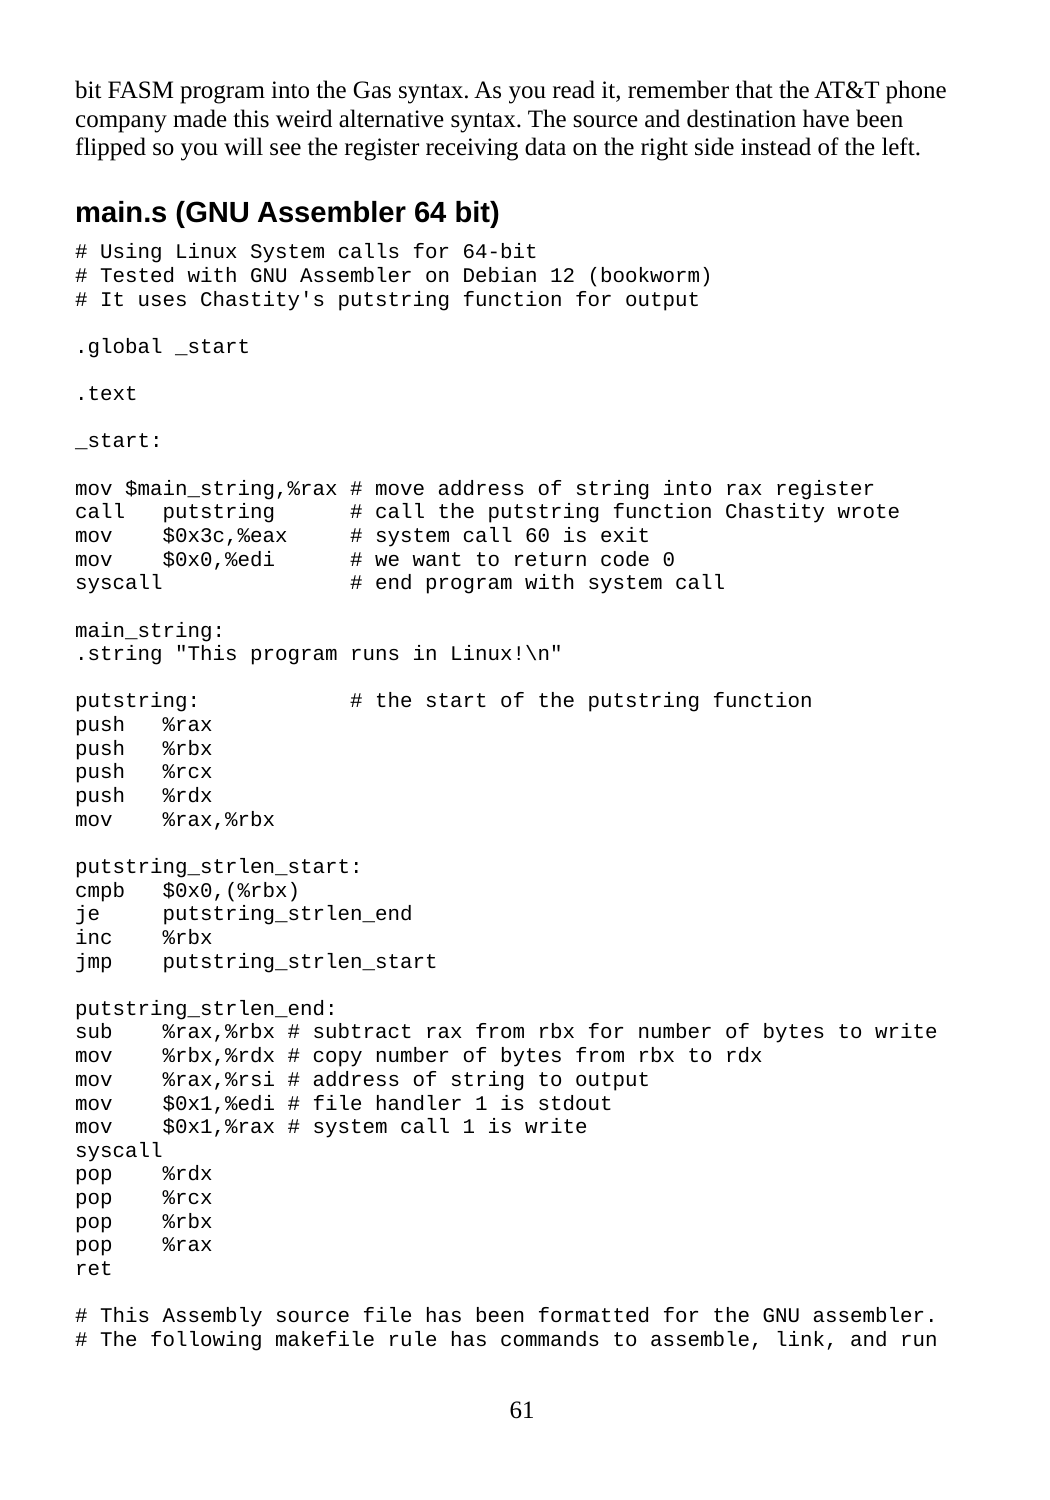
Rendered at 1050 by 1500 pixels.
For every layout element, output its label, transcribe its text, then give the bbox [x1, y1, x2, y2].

text # It uses Chastity's putstring function for output [75, 288, 975, 312]
text syscall # end program with system call [75, 572, 975, 596]
text mov $0x1,%rax # system call 1 is write [75, 1116, 975, 1140]
text pop %rcx [75, 1187, 975, 1211]
text jmp putstring_strlen_start [75, 951, 975, 974]
text inc %rbx [75, 927, 975, 951]
text _start: [75, 430, 975, 454]
text je putstring_strlen_end [75, 903, 975, 927]
text mov $0x1,%edi # file handler 1 is stdout [75, 1092, 975, 1116]
text push %rcx [75, 761, 975, 785]
text pop %rdx [75, 1163, 975, 1187]
text push %rbx [75, 738, 975, 761]
text mov %rax,%rsi # address of string to output [75, 1069, 975, 1092]
text bit FASM program into the Gas syntax. As you read it, remember that the AT&T phone company made this weird alternative syntax. The source and destination have been flipped so you will see the register receiving data on the right side instead of the left. [75, 75, 975, 161]
text mov $main_string,%rax # move address of string into rax register [75, 478, 975, 501]
text putstring_strlen_end: [75, 998, 975, 1022]
text mov %rax,%rbx [75, 809, 975, 832]
text .global _start [75, 336, 975, 359]
text mov $0x3c,%eax # system call 60 is exit [75, 525, 975, 549]
text mov %rbx,%rdx # copy number of bytes from rbx to rdx [75, 1045, 975, 1069]
text pop %rbx [75, 1211, 975, 1234]
text syscall [75, 1140, 975, 1163]
text mov $0x0,%edi # we want to return code 0 [75, 549, 975, 572]
text cmpb $0x0,(%rbx) [75, 880, 975, 903]
text push %rdx [75, 785, 975, 809]
text ret [75, 1258, 975, 1282]
text # The following makefile rule has commands to assemble, link, and run [75, 1329, 975, 1353]
text # This Assembly source file has been formatted for the GNU assembler. [75, 1305, 975, 1329]
text pop %rax [75, 1234, 975, 1258]
text main_string: [75, 619, 975, 643]
text putstring_strlen_start: [75, 856, 975, 880]
text putstring: # the start of the putstring function [75, 691, 975, 714]
text # Using Linux System calls for 64-bit [75, 241, 975, 265]
text call putstring # call the putstring function Chastity wrote [75, 501, 975, 525]
text push %rax [75, 714, 975, 738]
subtitle main.s (GNU Assembler 64 bit) [75, 195, 975, 229]
text .text [75, 383, 975, 407]
text # Tested with GNU Assembler on Debian 12 (bookworm) [75, 265, 975, 288]
text .string "This program runs in Linux!\n" [75, 643, 975, 667]
text sub %rax,%rbx # subtract rax from rbx for number of bytes to write [75, 1022, 975, 1045]
